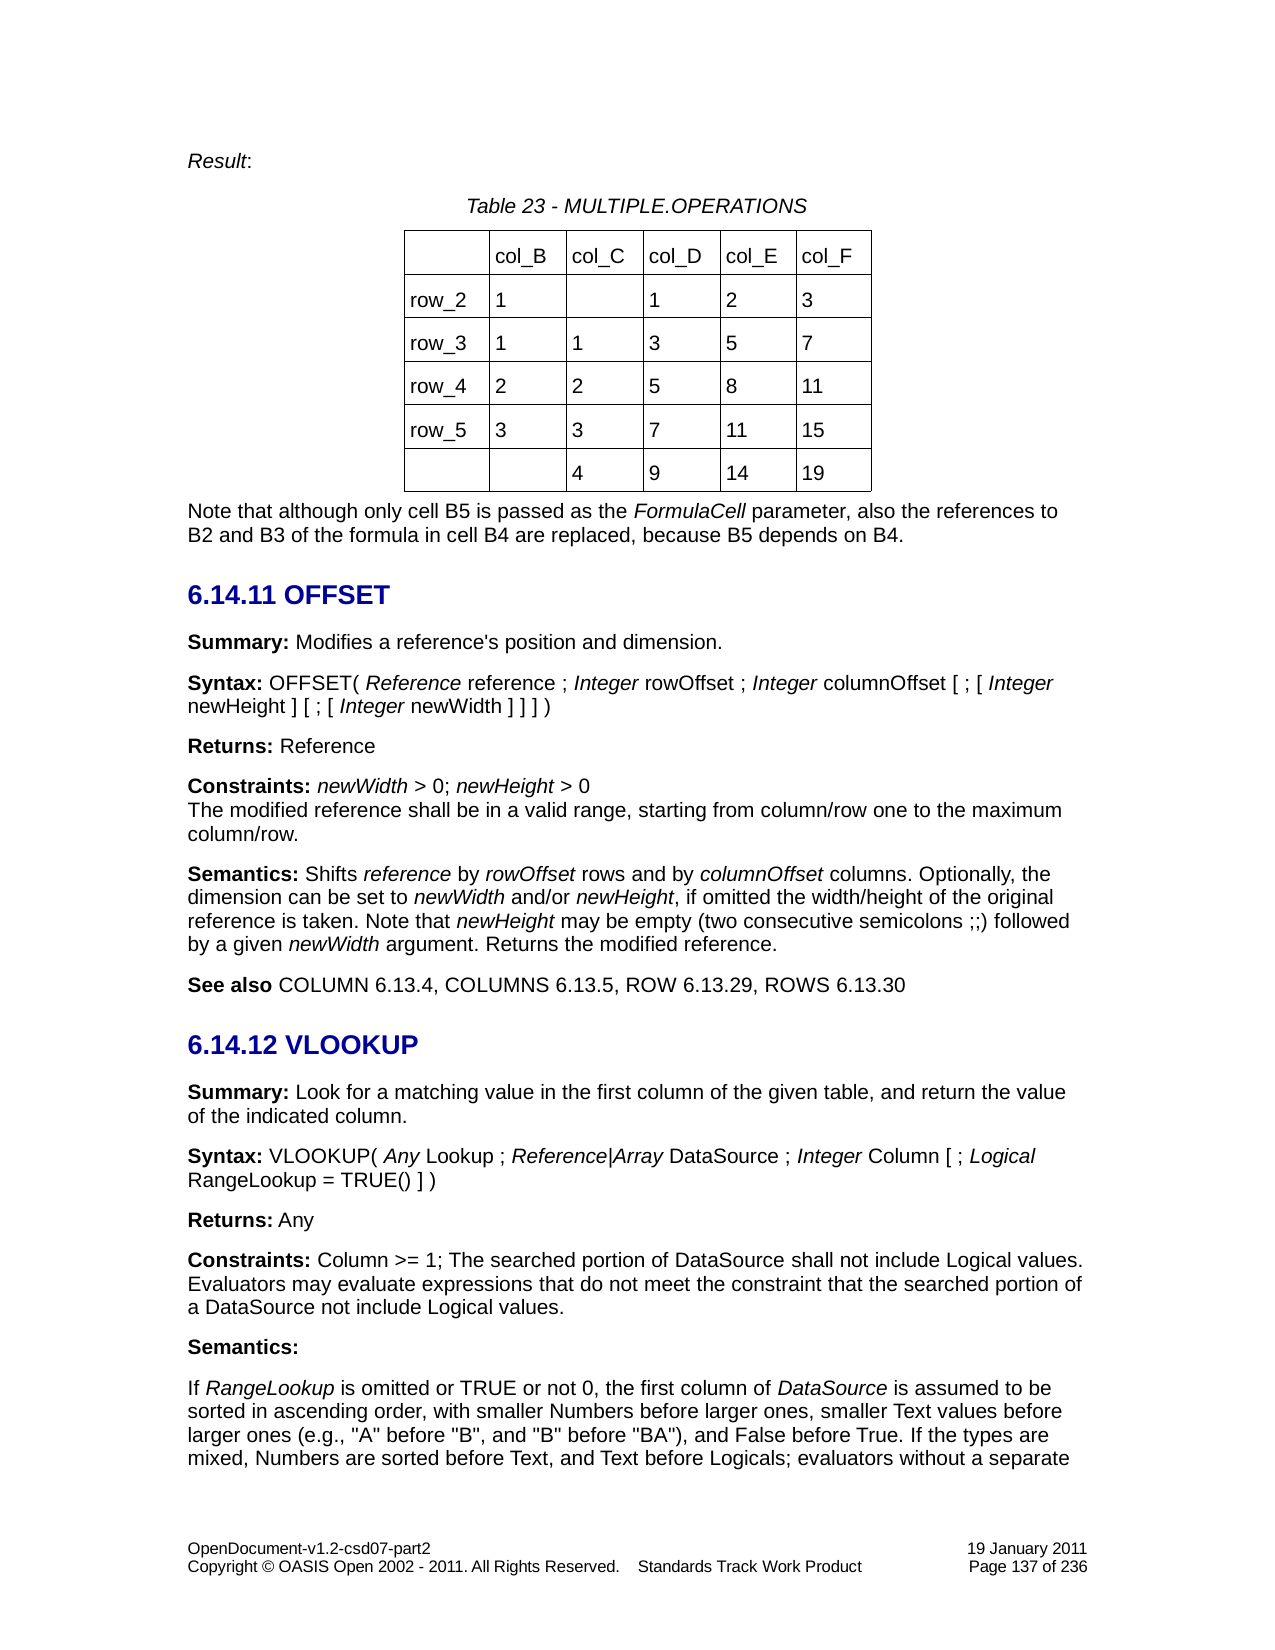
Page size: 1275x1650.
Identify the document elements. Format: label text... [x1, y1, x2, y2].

table_cell 5 [644, 362, 720, 404]
table_header col_F [797, 231, 871, 274]
table_cell 14 [721, 449, 796, 491]
table_cell 15 [797, 405, 871, 448]
table_cell 19 [797, 449, 871, 491]
table_cell row_3 [405, 318, 489, 361]
text Constraints: Column >= 1; The searched portion of DataSource shall not include Logical values. Evaluators may evaluate expressions that do not meet the constraint that the searched portion of a DataSource not include Logical values. [187, 1248, 1088, 1319]
table_cell 11 [721, 405, 796, 448]
text Summary: Look for a matching value in the first column of the given table, and return the value of the indicated column. [187, 1081, 1088, 1128]
table_cell 4 [567, 449, 643, 491]
table_cell [405, 449, 489, 491]
subtitle VLOOKUP [187, 1030, 1088, 1060]
text Returns: Any [187, 1208, 1088, 1232]
table_cell [567, 275, 643, 317]
subtitle OFFSET [187, 580, 1088, 610]
table_header col_C [567, 231, 643, 274]
table_cell row_4 [405, 362, 489, 404]
table_cell 3 [644, 318, 720, 361]
table_cell row_2 [405, 275, 489, 317]
table_cell 2 [490, 362, 566, 404]
table_cell 1 [567, 318, 643, 361]
text Result: [187, 150, 1088, 173]
table_cell 1 [644, 275, 720, 317]
table_cell 3 [797, 275, 871, 317]
table_cell 1 [490, 318, 566, 361]
table_header col_B [490, 231, 566, 274]
text Table 23 - MULTIPLE.OPERATIONS [187, 194, 1088, 218]
text Note that although only cell B5 is passed as the FormulaCell parameter, also the references to B2 and B3 of the formula in cell B4 are replaced, because B5 depends on B4. [187, 499, 1088, 547]
table_cell 8 [721, 362, 796, 404]
table_cell 2 [567, 362, 643, 404]
table_cell 2 [721, 275, 796, 317]
table_cell 3 [567, 405, 643, 448]
table_cell 11 [797, 362, 871, 404]
text Returns: Reference [187, 735, 1088, 758]
table_cell 7 [797, 318, 871, 361]
table_cell 9 [644, 449, 720, 491]
table_cell 1 [490, 275, 566, 317]
table_cell row_5 [405, 405, 489, 448]
text Syntax: VLOOKUP( Any Lookup ; Reference|Array DataSource ; Integer Column [ ; Logical RangeLookup = TRUE() ] ) [187, 1144, 1088, 1192]
table_header col_D [644, 231, 720, 274]
table_header [405, 231, 489, 274]
text See also COLUMN 6.13.4, COLUMNS 6.13.5, ROW 6.13.29, ROWS 6.13.30 [187, 973, 1088, 997]
table_cell 5 [721, 318, 796, 361]
table_header col_E [721, 231, 796, 274]
text Syntax: OFFSET( Reference reference ; Integer rowOffset ; Integer columnOffset [ ; [ Integer newHeight ] [ ; [ Integer newWidth ] ] ] ) [187, 671, 1088, 718]
text Summary: Modifies a reference's position and dimension. [187, 631, 1088, 654]
text Constraints: newWidth > 0; newHeight > 0 The modified reference shall be in a valid range, starting from column/row one to the maximum column/row. [187, 775, 1088, 846]
table_cell 3 [490, 405, 566, 448]
text Semantics: [187, 1336, 1088, 1359]
text If RangeLookup is omitted or TRUE or not 0, the first column of DataSource is assumed to be sorted in ascending order, with smaller Numbers before larger ones, smaller Text values before larger ones (e.g., "A" before "B", and "B" before "BA"), and False before True. If the types are mixed, Numbers are sorted before Text, and Text before Logicals; evaluators without a separate [187, 1376, 1088, 1470]
text Semantics: Shifts reference by rowOffset rows and by columnOffset columns. Optionally, the dimension can be set to newWidth and/or newHeight, if omitted the width/height of the original reference is taken. Note that newHeight may be empty (two consecutive semicolons ;;) followed by a given newWidth argument. Returns the modified reference. [187, 862, 1088, 956]
table_cell 7 [644, 405, 720, 448]
table_cell [490, 449, 566, 491]
